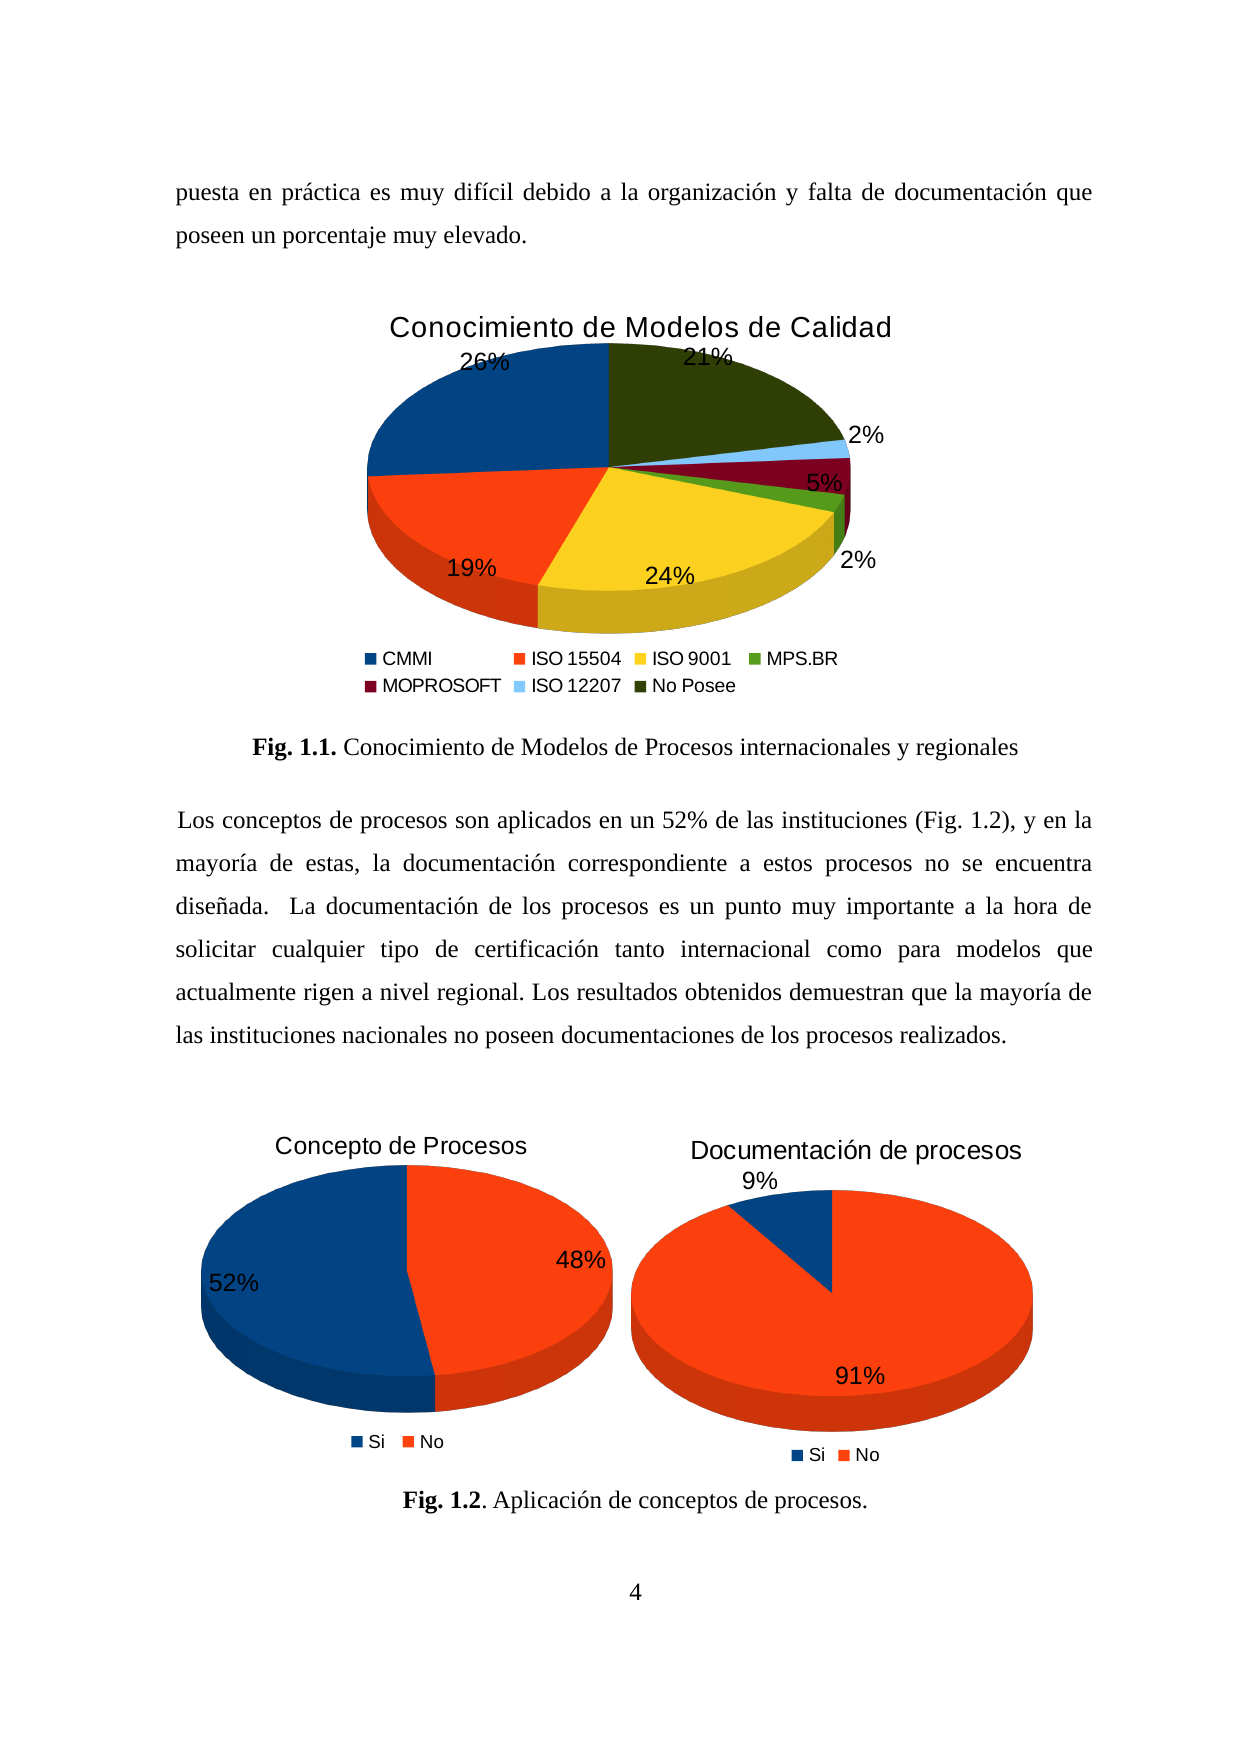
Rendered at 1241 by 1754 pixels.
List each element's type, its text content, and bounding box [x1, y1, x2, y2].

text Fig. 1.2. Aplicación de conceptos de procesos. [175, 1094, 1093, 1514]
text puesta en práctica es muy difícil debido a la organización y falta de documentación que poseen un porcentaje muy elevado. [175, 177, 1093, 249]
text Fig. 1.1. Conocimiento de Modelos de Procesos internacionales y regionales [175, 293, 1093, 761]
text Los conceptos de procesos son aplicados en un 52% de las instituciones (Fig. 1.2), y en la mayoría de estas, la documentación correspondiente a estos procesos no se encuentra diseñada. La documentación de los procesos es un punto muy importante a la hora de solicitar cualquier tipo de certificación tanto internacional como para modelos que actualmente rigen a nivel regional. Los resultados obtenidos demuestran que la mayoría de las instituciones nacionales no poseen documentaciones de los procesos realizados. [175, 805, 1093, 1049]
